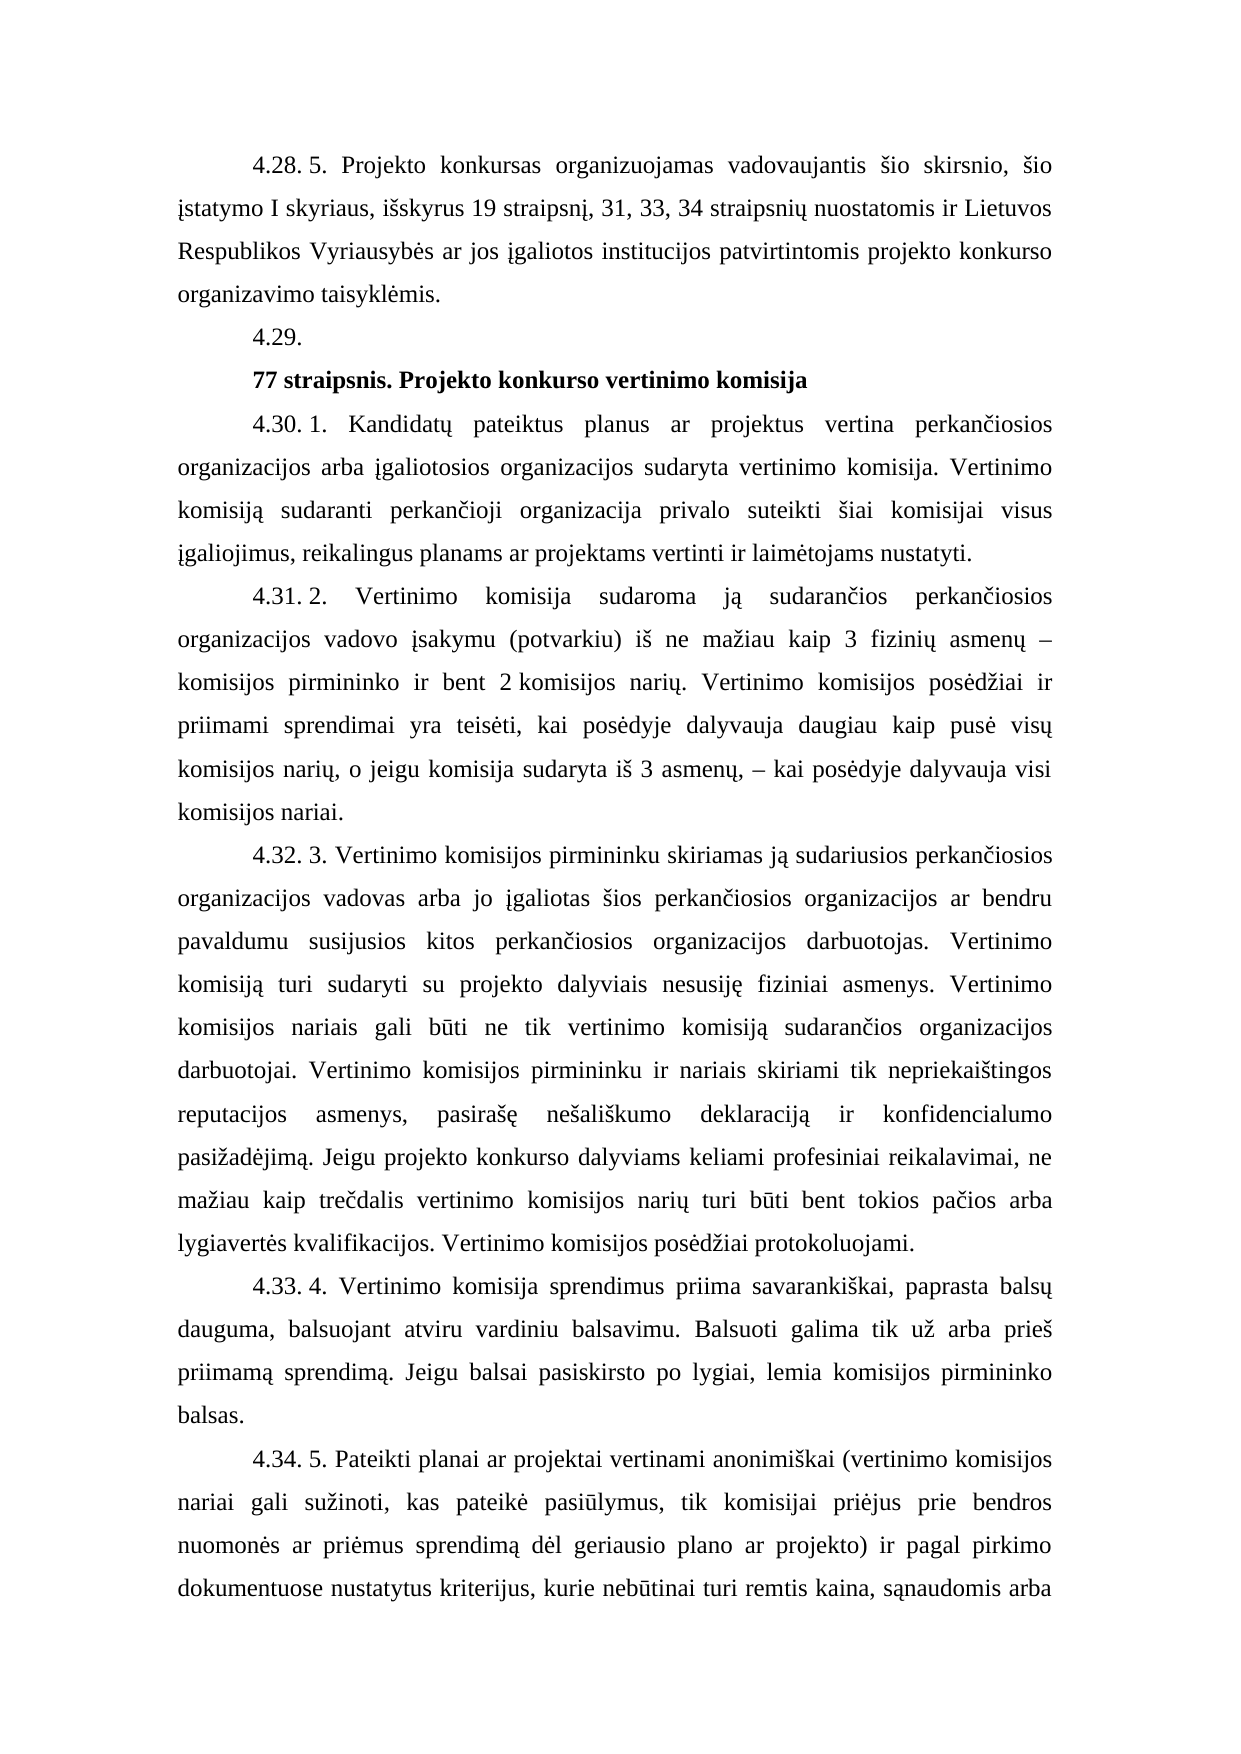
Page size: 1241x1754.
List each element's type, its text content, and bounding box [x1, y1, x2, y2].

subtitle 3. Vertinimo komisijos pirmininku skiriamas ją sudariusios perkančiosios organizacijos vadovas arba jo įgaliotas šios perkančiosios organizacijos ar bendru pavaldumu susijusios kitos perkančiosios organizacijos darbuotojas. Vertinimo komisiją turi sudaryti su projekto dalyviais nesusiję fiziniai asmenys. Vertinimo komisijos nariais gali būti ne tik vertinimo komisiją sudarančios organizacijos darbuotojai. Vertinimo komisijos pirmininku ir nariais skiriami tik nepriekaištingos reputacijos asmenys, pasirašę nešališkumo deklaraciją ir konfidencialumo pasižadėjimą. Jeigu projekto konkurso dalyviams keliami profesiniai reikalavimai, ne mažiau kaip trečdalis vertinimo komisijos narių turi būti bent tokios pačios arba lygiavertės kvalifikacijos. Vertinimo komisijos posėdžiai protokoluojami. [177, 840, 1053, 1257]
subtitle 2. Vertinimo komisija sudaroma ją sudarančios perkančiosios organizacijos vadovo įsakymu (potvarkiu) iš ne mažiau kaip 3 fizinių asmenų – komisijos pirmininko ir bent 2 komisijos narių. Vertinimo komisijos posėdžiai ir priimami sprendimai yra teisėti, kai posėdyje dalyvauja daugiau kaip pusė visų komisijos narių, o jeigu komisija sudaryta iš 3 asmenų, – kai posėdyje dalyvauja visi komisijos nariai. [177, 581, 1053, 826]
subtitle 1. Kandidatų pateiktus planus ar projektus vertina perkančiosios organizacijos arba įgaliotosios organizacijos sudaryta vertinimo komisija. Vertinimo komisiją sudaranti perkančioji organizacija privalo suteikti šiai komisijai visus įgaliojimus, reikalingus planams ar projektams vertinti ir laimėtojams nustatyti. [177, 409, 1053, 567]
text 77 straipsnis. Projekto konkurso vertinimo komisija [177, 366, 1053, 394]
subtitle 5. Pateikti planai ar projektai vertinami anonimiškai (vertinimo komisijos nariai gali sužinoti, kas pateikė pasiūlymus, tik komisijai priėjus prie bendros nuomonės ar priėmus sprendimą dėl geriausio plano ar projekto) ir pagal pirkimo dokumentuose nustatytus kriterijus, kurie nebūtinai turi remtis kaina, sąnaudomis arba [177, 1444, 1053, 1602]
subtitle 5. Projekto konkursas organizuojamas vadovaujantis šio skirsnio, šio įstatymo I skyriaus, išskyrus 19 straipsnį, 31, 33, 34 straipsnių nuostatomis ir Lietuvos Respublikos Vyriausybės ar jos įgaliotos institucijos patvirtintomis projekto konkurso organizavimo taisyklėmis. [177, 150, 1053, 308]
subtitle 4. Vertinimo komisija sprendimus priima savarankiškai, paprasta balsų dauguma, balsuojant atviru vardiniu balsavimu. Balsuoti galima tik už arba prieš priimamą sprendimą. Jeigu balsai pasiskirsto po lygiai, lemia komisijos pirmininko balsas. [177, 1271, 1053, 1429]
